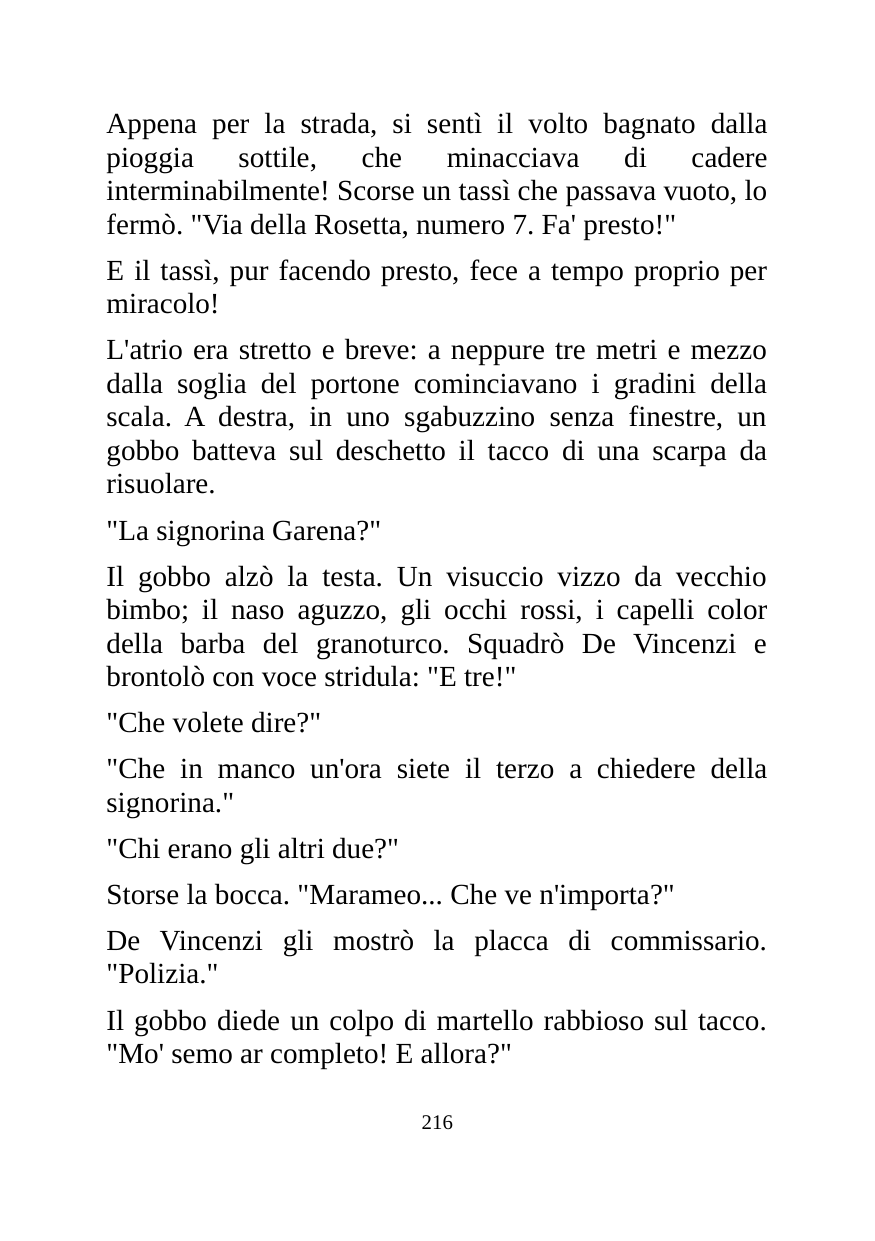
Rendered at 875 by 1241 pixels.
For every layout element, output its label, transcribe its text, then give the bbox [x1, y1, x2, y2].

text "Chi erano gli altri due?" [106, 831, 768, 864]
text Storse la bocca. "Marameo... Che ve n'importa?" [106, 877, 768, 911]
text "La signorina Garena?" [106, 513, 768, 546]
text Appena per la strada, si sentì il volto bagnato dalla pioggia sottile, che minacciava di cadere interminabilmente! Scorse un tassì che passava vuoto, lo fermò. "Via della Rosetta, numero 7. Fa' presto!" [106, 106, 768, 240]
text Il gobbo diede un colpo di martello rabbioso sul tacco. "Mo' semo ar completo! E allora?" [106, 1003, 768, 1070]
text E il tassì, pur facendo presto, fece a tempo proprio per miracolo! [106, 253, 768, 320]
text L'atrio era stretto e breve: a neppure tre metri e mezzo dalla soglia del portone cominciavano i gradini della scala. A destra, in uno sgabuzzino senza finestre, un gobbo batteva sul deschetto il tacco di una scarpa da risuolare. [106, 332, 768, 500]
text De Vincenzi gli mostrò la placca di commissario. "Polizia." [106, 923, 768, 990]
text Il gobbo alzò la testa. Un visuccio vizzo da vecchio bimbo; il naso aguzzo, gli occhi rossi, i capelli color della barba del granoturco. Squadrò De Vincenzi e brontolò con voce stridula: "E tre!" [106, 559, 768, 693]
text "Che volete dire?" [106, 705, 768, 739]
text "Che in manco un'ora siete il terzo a chiedere della signorina." [106, 751, 768, 818]
